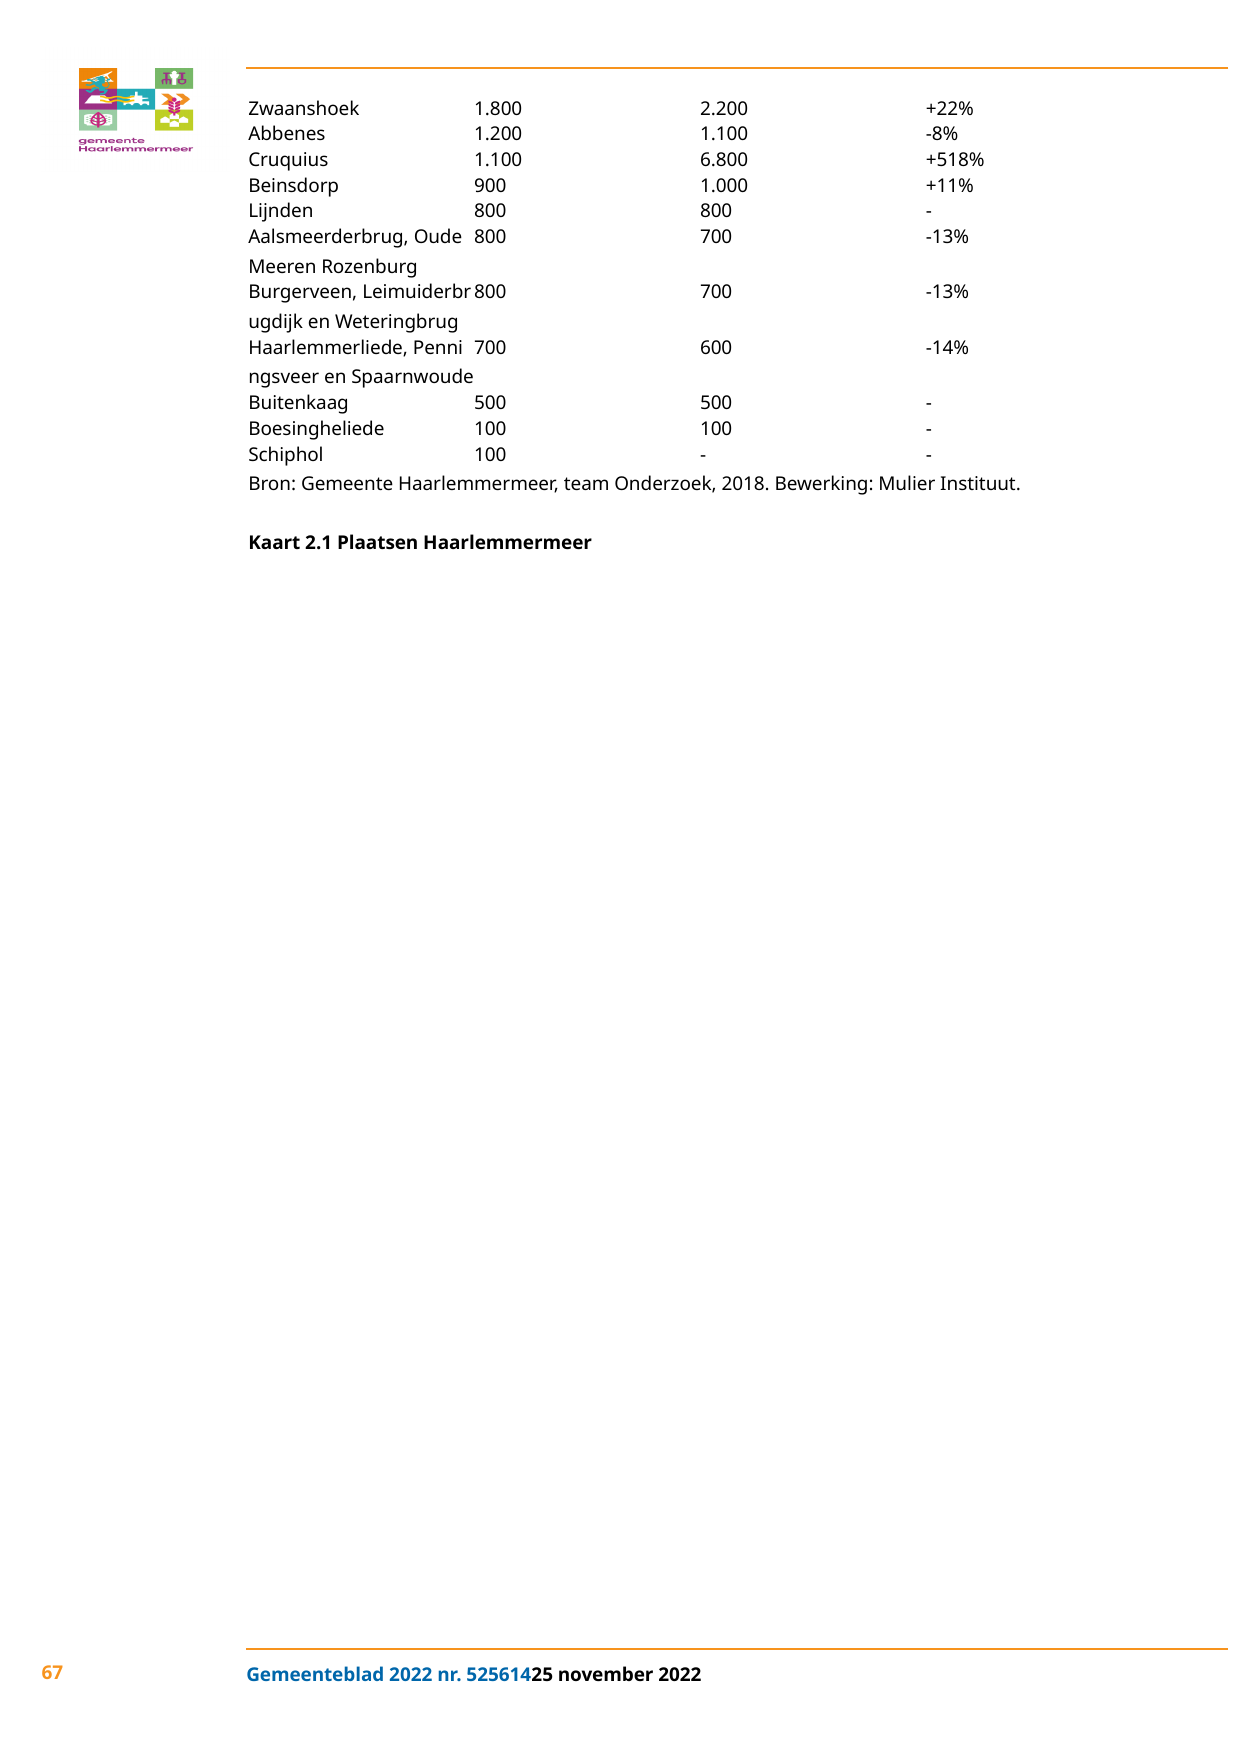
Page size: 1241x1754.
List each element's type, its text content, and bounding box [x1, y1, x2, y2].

table_cell 500 [474, 389, 700, 415]
table_cell 100 [474, 441, 700, 467]
table_cell 100 [700, 415, 926, 441]
table_cell Boesingheliede [248, 415, 474, 441]
table_cell - [926, 198, 1152, 223]
table_cell Buitenkaag [248, 389, 474, 415]
table_cell Lijnden [248, 198, 474, 223]
table_cell +22% [926, 95, 1152, 121]
table_cell +11% [926, 172, 1152, 198]
table_cell - [926, 389, 1152, 415]
table_cell 6.800 [700, 146, 926, 172]
table_cell 800 [474, 279, 700, 334]
table_cell 600 [700, 334, 926, 389]
table_cell Schiphol [248, 441, 474, 467]
table_cell 700 [700, 279, 926, 334]
table_cell 900 [474, 172, 700, 198]
table_cell - [926, 441, 1152, 467]
table_cell 1.800 [474, 95, 700, 121]
table_cell Abbenes [248, 121, 474, 146]
table_cell Aalsmeerderbrug, Oude Meeren Rozenburg [248, 224, 474, 279]
text Bron: Gemeente Haarlemmermeer, team Onderzoek, 2018. Bewerking: Mulier Instituut. [248, 470, 1152, 496]
table_cell -13% [926, 279, 1152, 334]
table_cell 1.100 [474, 146, 700, 172]
table_cell 1.200 [474, 121, 700, 146]
table_cell Cruquius [248, 146, 474, 172]
table_cell 800 [700, 198, 926, 223]
table_cell 500 [700, 389, 926, 415]
table_cell 800 [474, 198, 700, 223]
table_cell Zwaanshoek [248, 95, 474, 121]
table_cell -13% [926, 224, 1152, 279]
table_cell -14% [926, 334, 1152, 389]
table_cell Burgerveen, Leimuiderbrugdijk en Weteringbrug [248, 279, 474, 334]
table_cell 2.200 [700, 95, 926, 121]
table_cell - [700, 441, 926, 467]
table_cell Haarlemmerliede, Penningsveer en Spaarnwoude [248, 334, 474, 389]
table_cell 1.100 [700, 121, 926, 146]
table_cell Beinsdorp [248, 172, 474, 198]
picture [41, 47, 231, 172]
text Kaart 2.1 Plaatsen Haarlemmermeer [248, 529, 1152, 555]
table_cell 700 [700, 224, 926, 279]
table_cell 800 [474, 224, 700, 279]
table_cell - [926, 415, 1152, 441]
table_cell 1.000 [700, 172, 926, 198]
table_cell +518% [926, 146, 1152, 172]
table_cell -8% [926, 121, 1152, 146]
table_cell 700 [474, 334, 700, 389]
table_cell 100 [474, 415, 700, 441]
